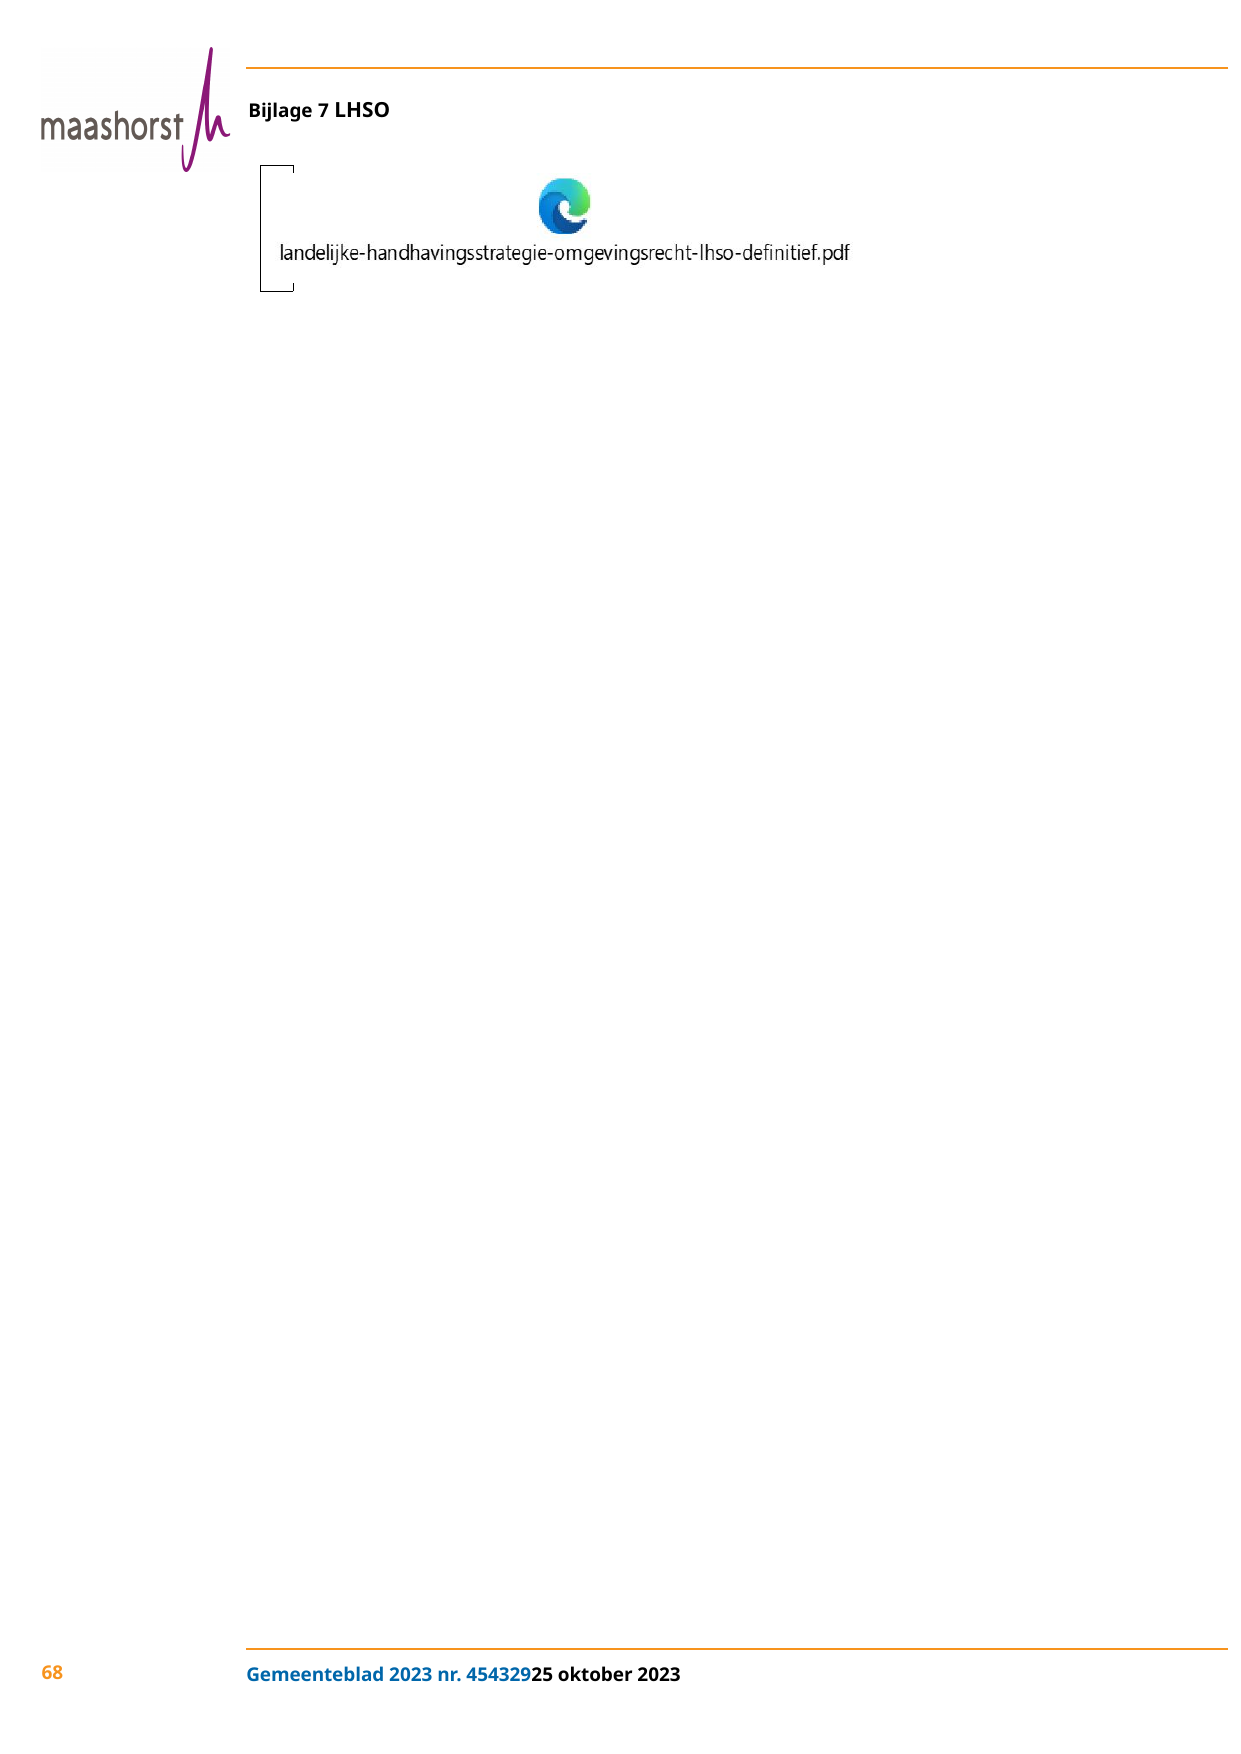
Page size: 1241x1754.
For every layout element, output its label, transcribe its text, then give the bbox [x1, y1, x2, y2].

picture [268, 173, 860, 283]
text Bijlage 7 LHSO [248, 95, 1152, 123]
picture [41, 47, 231, 172]
